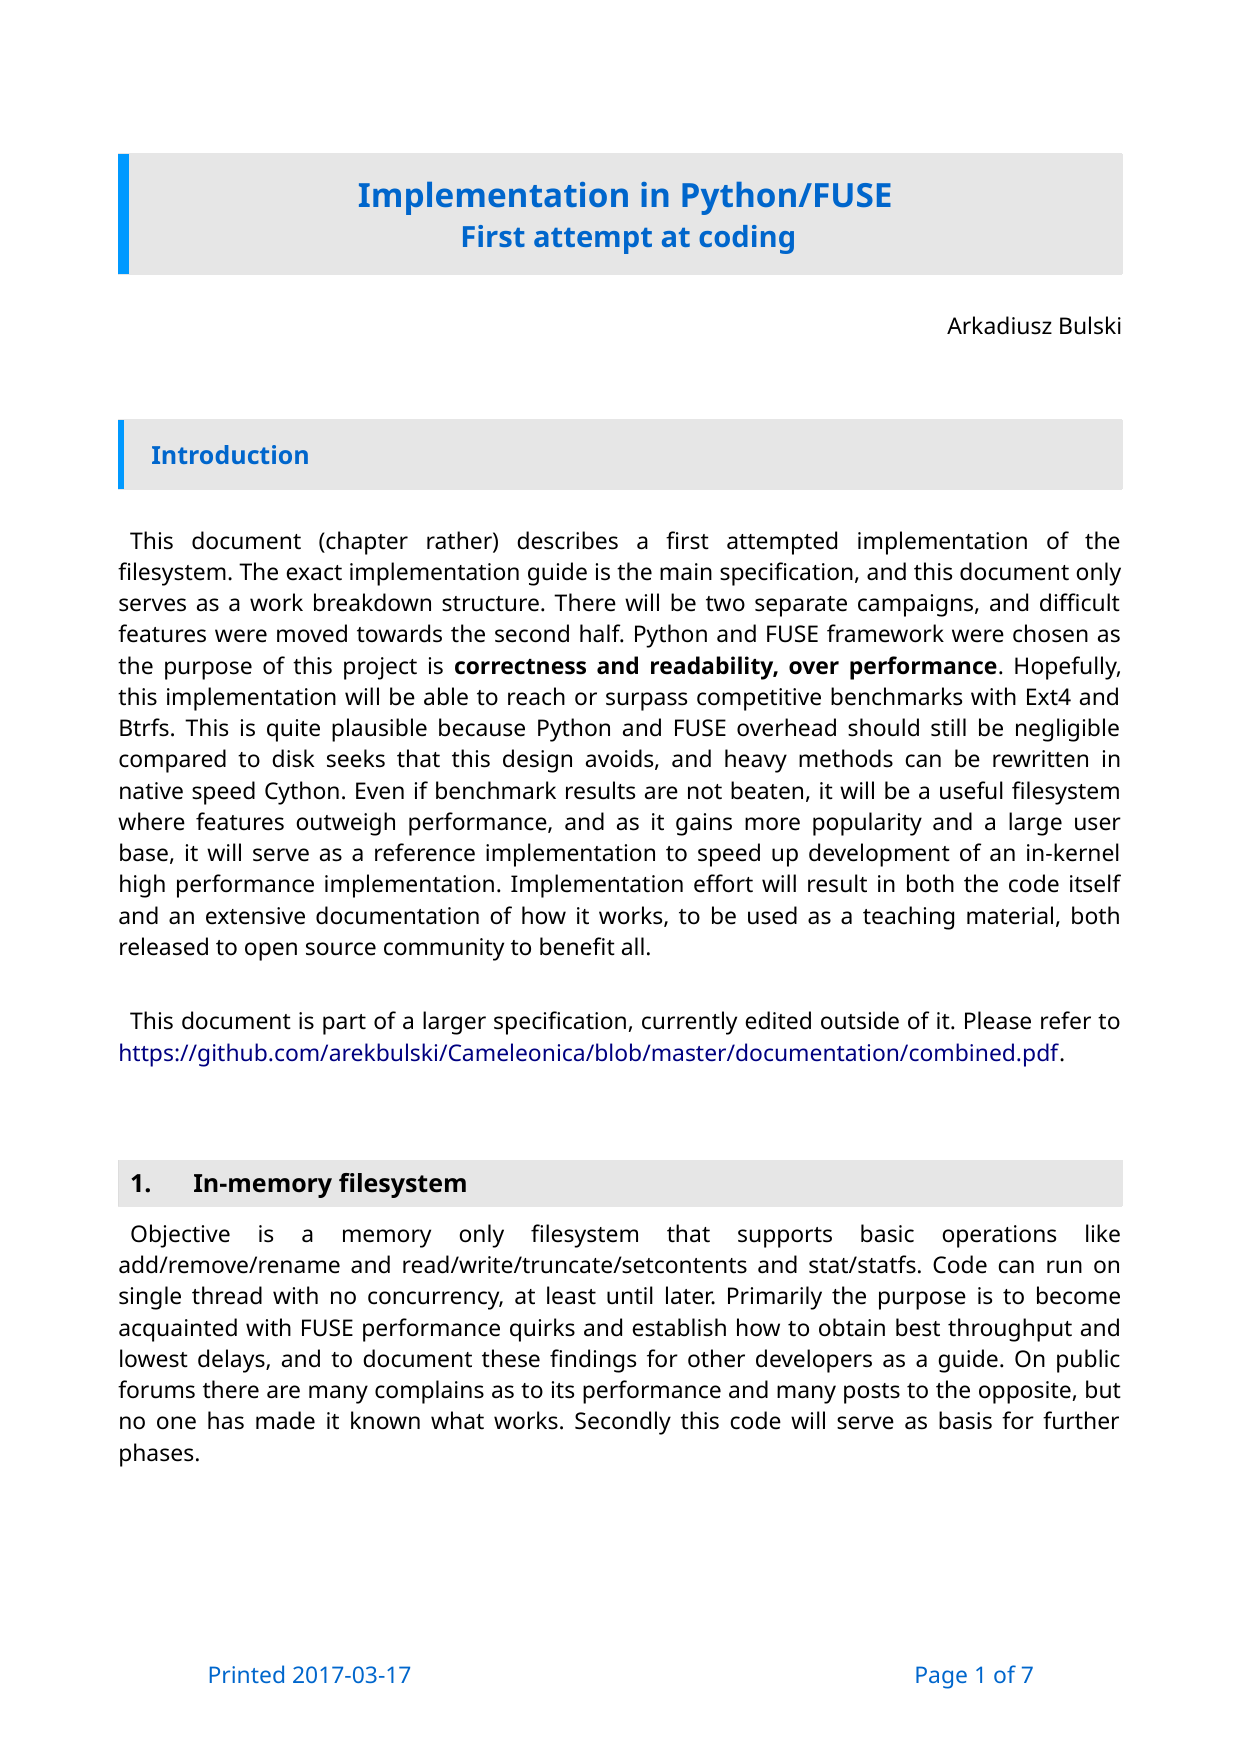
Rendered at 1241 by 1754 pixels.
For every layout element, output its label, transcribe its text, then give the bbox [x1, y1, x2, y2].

subtitle Implementation in Python/FUSE First attempt at coding [129, 155, 1122, 274]
text Arkadiusz Bulski [118, 310, 1122, 341]
text This document is part of a larger specification, currently edited outside of it. Please refer to https://github.com/arekbulski/Cameleonica/blob/master/documentation/combined.pdf. [118, 1005, 1122, 1068]
text Objective is a memory only filesystem that supports basic operations like add/remove/rename and read/write/truncate/setcontents and stat/statfs. Code can run on single thread with no concurrency, at least until later. Primarily the purpose is to become acquainted with FUSE performance quirks and establish how to obtain best throughput and lowest delays, and to document these findings for other developers as a guide. On public forums there are many complains as to its performance and many posts to the opposite, but no one has made it known what works. Secondly this code will serve as basis for further phases. [118, 1218, 1122, 1468]
subtitle In-memory filesystem [119, 1161, 1122, 1206]
text This document (chapter rather) describes a first attempted implementation of the filesystem. The exact implementation guide is the main specification, and this document only serves as a work breakdown structure. There will be two separate campaigns, and difficult features were moved towards the second half. Python and FUSE framework were chosen as the purpose of this project is correctness and readability, over performance. Hopefully, this implementation will be able to reach or surpass competitive benchmarks with Ext4 and Btrfs. This is quite plausible because Python and FUSE overhead should still be negligible compared to disk seeks that this design avoids, and heavy methods can be rewritten in native speed Cython. Even if benchmark results are not beaten, it will be a useful filesystem where features outweigh performance, and as it gains more popularity and a large user base, it will serve as a reference implementation to speed up development of an in-kernel high performance implementation. Implementation effort will result in both the code itself and an extensive documentation of how it works, to be used as a teaching material, both released to open source community to benefit all. [118, 524, 1122, 962]
subtitle Introduction [124, 421, 1122, 489]
